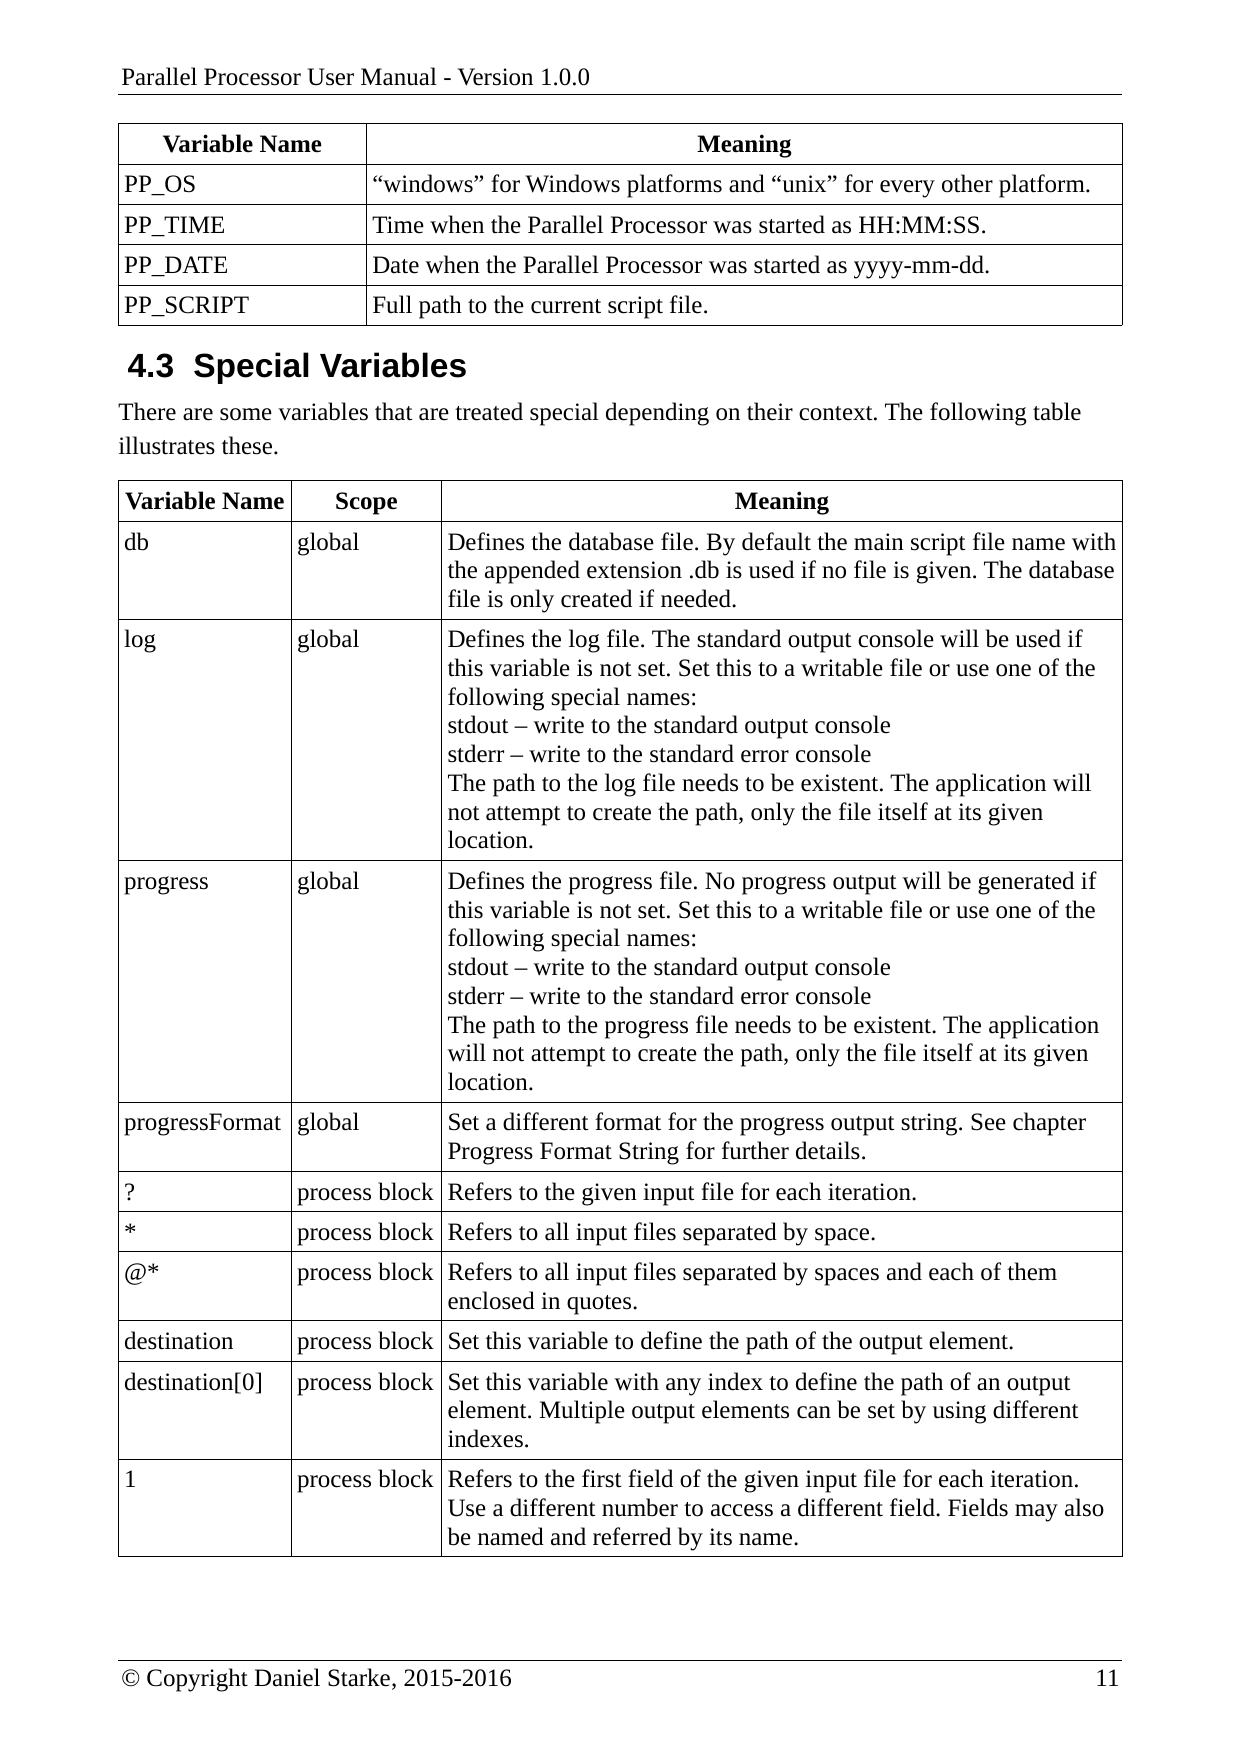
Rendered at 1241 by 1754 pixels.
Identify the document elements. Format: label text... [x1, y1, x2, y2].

table_cell destination[0] [119, 1362, 291, 1458]
table_cell Defines the log file. The standard output console will be used if this variable is not set. Set this to a writable file or use one of the following special names: stdout – write to the standard output console stderr – write to the standard error console The path to the log file needs to be existent. The application will not attempt to create the path, only the file itself at its given location. [442, 620, 1122, 860]
table_cell process block [292, 1172, 441, 1211]
table_cell Time when the Parallel Processor was started as HH:MM:SS. [367, 205, 1122, 244]
text There are some variables that are treated special depending on their context. The following table illustrates these. [118, 397, 1122, 460]
table_header Scope [292, 481, 441, 521]
table_cell PP_TIME [119, 205, 366, 244]
table_cell global [292, 1103, 441, 1171]
table_cell Set a different format for the progress output string. See chapter Progress Format String for further details. [442, 1103, 1122, 1171]
table_header Variable Name [119, 124, 366, 163]
table_cell Defines the progress file. No progress output will be generated if this variable is not set. Set this to a writable file or use one of the following special names: stdout – write to the standard output console stderr – write to the standard error console The path to the progress file needs to be existent. The application will not attempt to create the path, only the file itself at its given location. [442, 861, 1122, 1102]
table_cell destination [119, 1321, 291, 1361]
table_header Meaning [442, 481, 1122, 521]
table_cell Refers to all input files separated by space. [442, 1212, 1122, 1251]
table_cell PP_SCRIPT [119, 286, 366, 325]
table_cell Set this variable to define the path of the output element. [442, 1321, 1122, 1361]
table_cell @* [119, 1252, 291, 1320]
table_cell process block [292, 1212, 441, 1251]
table_cell PP_OS [119, 165, 366, 204]
table_cell log [119, 620, 291, 860]
subtitle Special Variables [118, 346, 1122, 384]
table_cell Refers to the given input file for each iteration. [442, 1172, 1122, 1211]
table_cell progress [119, 861, 291, 1102]
table_header Variable Name [119, 481, 291, 521]
table_cell “windows” for Windows platforms and “unix” for every other platform. [367, 165, 1122, 204]
table_cell Full path to the current script file. [367, 286, 1122, 325]
table_header Meaning [367, 124, 1122, 163]
table_cell * [119, 1212, 291, 1251]
table_cell global [292, 620, 441, 860]
table_cell Refers to the first field of the given input file for each iteration. Use a different number to access a different field. Fields may also be named and referred by its name. [442, 1460, 1122, 1556]
table_cell global [292, 522, 441, 618]
table_cell 1 [119, 1460, 291, 1556]
table_cell process block [292, 1252, 441, 1320]
table_cell Date when the Parallel Processor was started as yyyy-mm-dd. [367, 245, 1122, 284]
table_cell process block [292, 1362, 441, 1458]
table_cell db [119, 522, 291, 618]
table_cell global [292, 861, 441, 1102]
table_cell Refers to all input files separated by spaces and each of them enclosed in quotes. [442, 1252, 1122, 1320]
table_cell PP_DATE [119, 245, 366, 284]
table_cell process block [292, 1460, 441, 1556]
table_cell Defines the database file. By default the main script file name with the appended extension .db is used if no file is given. The database file is only created if needed. [442, 522, 1122, 618]
table_cell process block [292, 1321, 441, 1361]
table_cell ? [119, 1172, 291, 1211]
table_cell progressFormat [119, 1103, 291, 1171]
table_cell Set this variable with any index to define the path of an output element. Multiple output elements can be set by using different indexes. [442, 1362, 1122, 1458]
